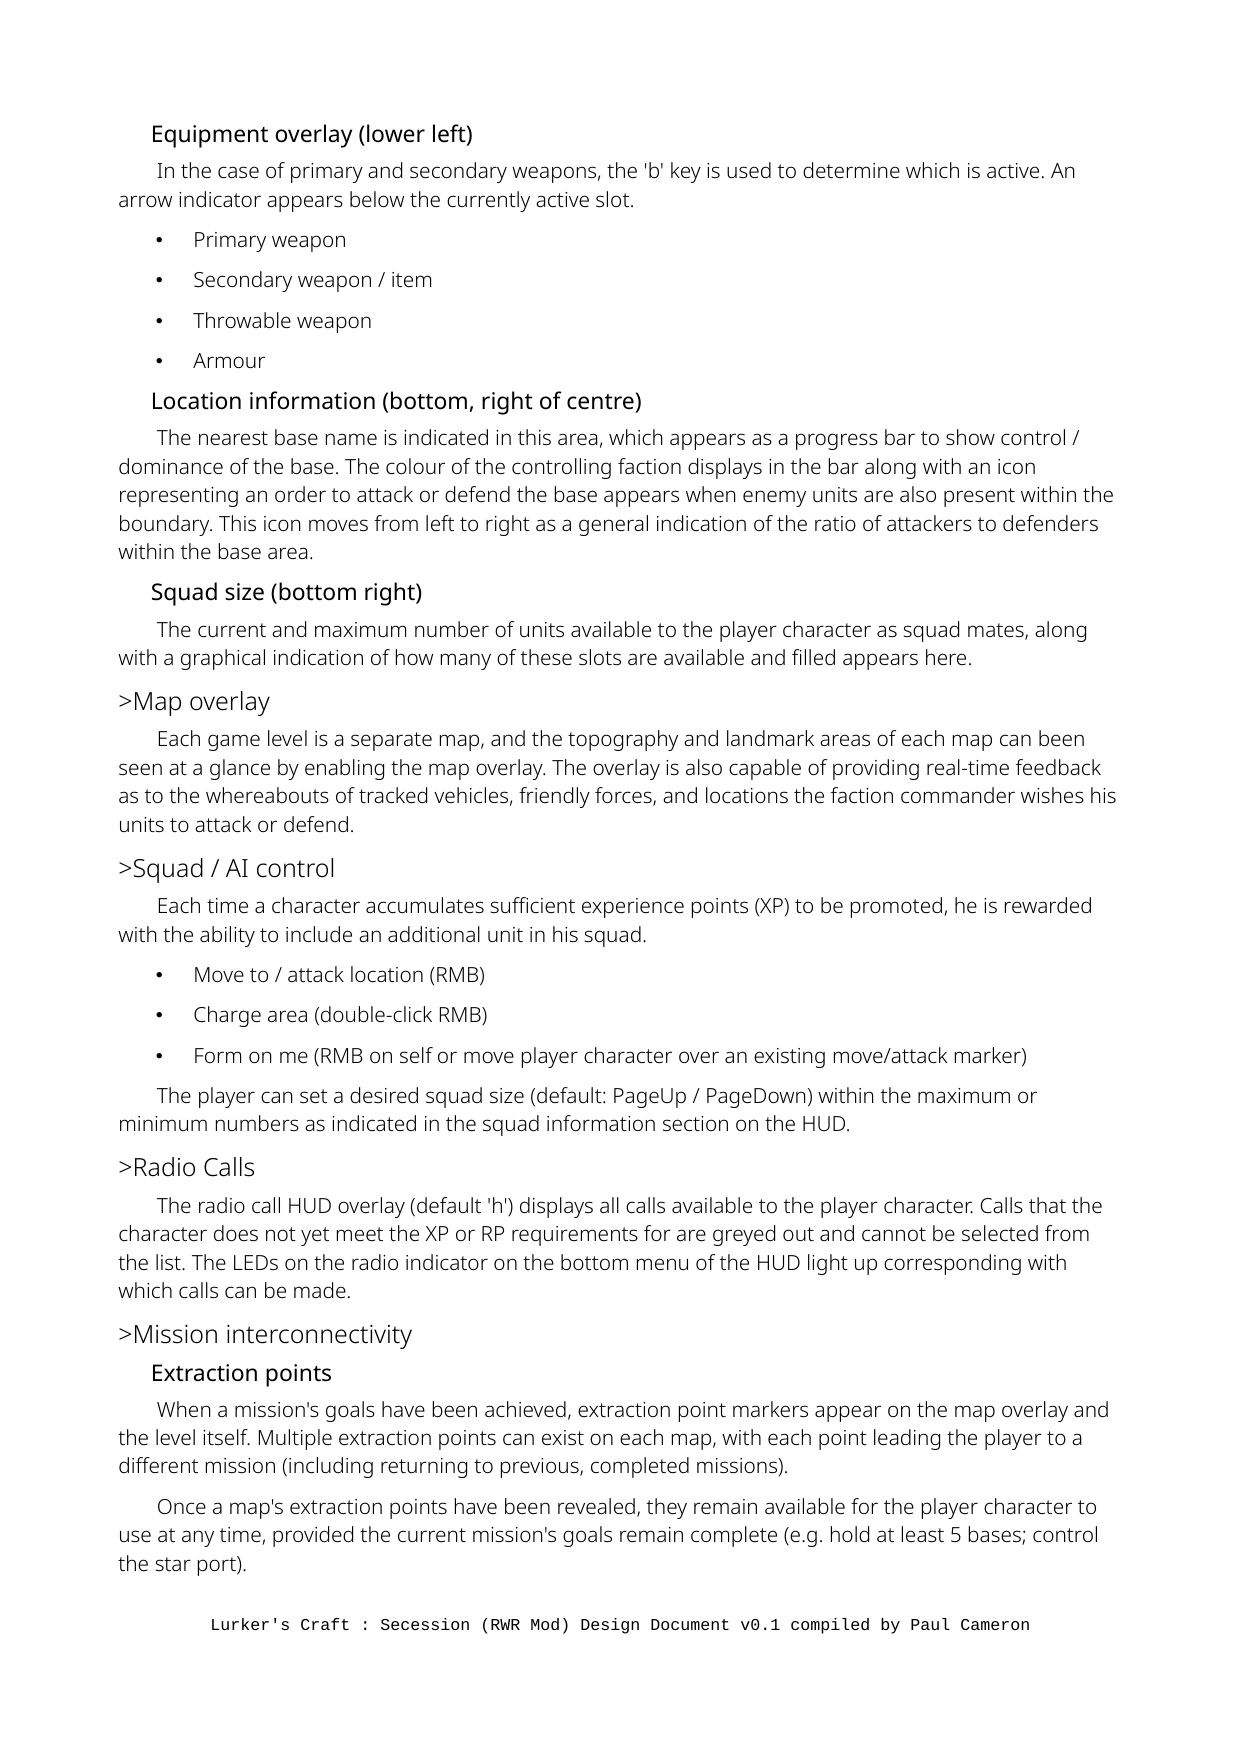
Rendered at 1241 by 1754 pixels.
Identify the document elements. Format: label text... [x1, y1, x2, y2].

subtitle >Squad / AI control [118, 850, 1122, 884]
subtitle Extraction points [142, 1356, 1122, 1388]
list Form on me (RMB on self or move player character over an existing move/attack marker) [156, 1041, 1122, 1069]
text Each game level is a separate map, and the topography and landmark areas of each map can been seen at a glance by enabling the map overlay. The overlay is also capable of providing real-time feedback as to the whereabouts of tracked vehicles, friendly forces, and locations the faction commander wishes his units to attack or defend. [118, 724, 1122, 838]
list Throwable weapon [156, 306, 1122, 334]
subtitle >Map overlay [118, 683, 1122, 717]
list Charge area (double-click RMB) [156, 1000, 1122, 1029]
subtitle Location information (bottom, right of centre) [142, 385, 1122, 416]
subtitle >Radio Calls [118, 1150, 1122, 1184]
text The radio call HUD overlay (default 'h') displays all calls available to the player character. Calls that the character does not yet meet the XP or RP requirements for are greyed out and cannot be selected from the list. The LEDs on the radio indicator on the bottom menu of the HUD light up corresponding with which calls can be made. [118, 1191, 1122, 1305]
subtitle Squad size (bottom right) [142, 576, 1122, 608]
list Armour [156, 346, 1122, 374]
list Primary weapon [156, 225, 1122, 254]
text The nearest base name is indicated in this area, which appears as a progress bar to show control / dominance of the base. The colour of the controlling faction displays in the bar along with an icon representing an order to attack or defend the base appears when enemy units are also present within the boundary. This icon moves from left to right as a general indication of the ratio of attackers to defenders within the base area. [118, 423, 1122, 566]
list Move to / attack location (RMB) [156, 960, 1122, 988]
text The current and maximum number of units available to the player character as squad mates, along with a graphical indication of how many of these slots are available and filled appears here. [118, 615, 1122, 672]
text The player can set a desired squad size (default: PageUp / PageDown) within the maximum or minimum numbers as indicated in the squad information section on the HUD. [118, 1081, 1122, 1138]
list Secondary weapon / item [156, 266, 1122, 294]
subtitle Equipment overlay (lower left) [142, 118, 1122, 149]
text In the case of primary and secondary weapons, the 'b' key is used to determine which is active. An arrow indicator appears below the currently active slot. [118, 156, 1122, 213]
text Each time a character accumulates sufficient experience points (XP) to be promoted, he is rewarded with the ability to include an additional unit in his squad. [118, 891, 1122, 948]
text Once a map's extraction points have been revealed, they remain available for the player character to use at any time, provided the current mission's goals remain complete (e.g. hold at least 5 bases; control the star port). [118, 1492, 1122, 1577]
subtitle >Mission interconnectivity [118, 1317, 1122, 1351]
text When a mission's goals have been achieved, extraction point markers appear on the map overlay and the level itself. Multiple extraction points can exist on each map, with each point leading the player to a different mission (including returning to previous, completed missions). [118, 1395, 1122, 1480]
